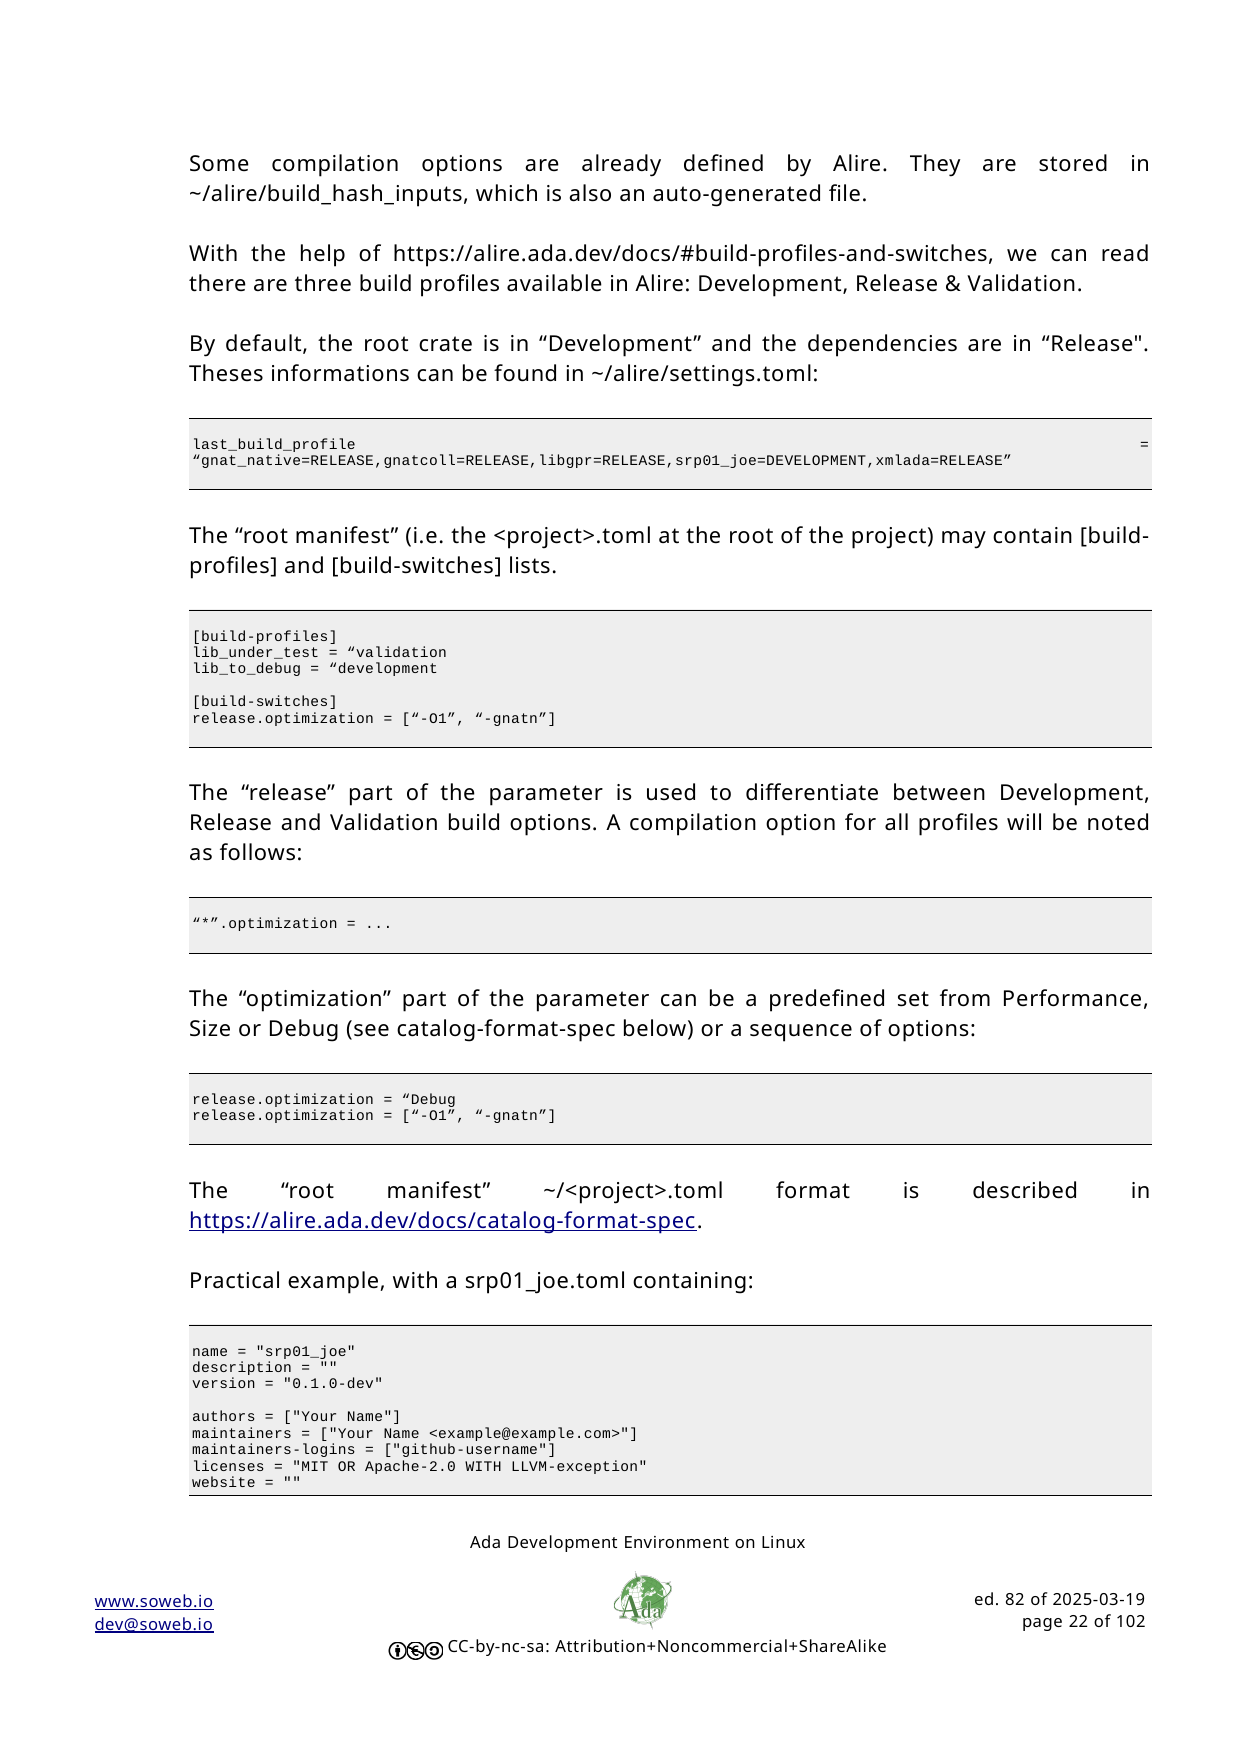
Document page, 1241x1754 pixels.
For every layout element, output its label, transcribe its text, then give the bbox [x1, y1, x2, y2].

list maintainers = ["Your Name <example@example.com>"] [189, 1423, 1152, 1440]
text Some compilation options are already defined by Alire. They are stored in ~/alire/build_hash_inputs, which is also an auto-generated file. [189, 148, 1152, 208]
text Practical example, with a srp01_joe.toml containing: [189, 1264, 1152, 1294]
text With the help of https://alire.ada.dev/docs/#build-profiles-and-switches, we can read there are three build profiles available in Alire: Development, Release & Validation. [189, 238, 1152, 298]
list lib_to_debug = “development [189, 659, 1152, 675]
picture [388, 1642, 443, 1660]
list release.optimization = “Debug [189, 1074, 1152, 1106]
list website = "" [189, 1473, 1152, 1495]
picture [613, 1571, 672, 1630]
text The “root manifest” ~/<project>.toml format is described in https://alire.ada.dev/docs/catalog-format-spec. [189, 1174, 1152, 1234]
list “*”.optimization = ... [189, 898, 1152, 953]
list release.optimization = [“-O1”, “-gnatn”] [189, 708, 1152, 747]
list [build-profiles] [189, 611, 1152, 642]
list last_build_profile = “gnat_native=RELEASE,gnatcoll=RELEASE,libgpr=RELEASE,srp01_joe=DEVELOPMENT,xmlada=RELEASE” [189, 419, 1152, 489]
text The “root manifest” (i.e. the <project>.toml at the root of the project) may contain [build-profiles] and [build-switches] lists. [189, 519, 1152, 579]
text The “optimization” part of the parameter can be a predefined set from Performance, Size or Debug (see catalog-format-spec below) or a sequence of options: [189, 983, 1152, 1043]
list name = "srp01_joe" [189, 1326, 1152, 1357]
list description = "" [189, 1357, 1152, 1374]
text By default, the root crate is in “Development” and the dependencies are in “Release". Theses informations can be found in ~/alire/settings.toml: [189, 328, 1152, 388]
list lib_under_test = “validation [189, 642, 1152, 659]
list [build-switches] [189, 692, 1152, 708]
list release.optimization = [“-O1”, “-gnatn”] [189, 1106, 1152, 1144]
text The “release” part of the parameter is used to differentiate between Development, Release and Validation build options. A compilation option for all profiles will be noted as follows: [189, 777, 1152, 867]
list authors = ["Your Name"] [189, 1407, 1152, 1423]
list licenses = "MIT OR Apache-2.0 WITH LLVM-exception" [189, 1456, 1152, 1473]
list version = "0.1.0-dev" [189, 1374, 1152, 1390]
list maintainers-logins = ["github-username"] [189, 1440, 1152, 1456]
